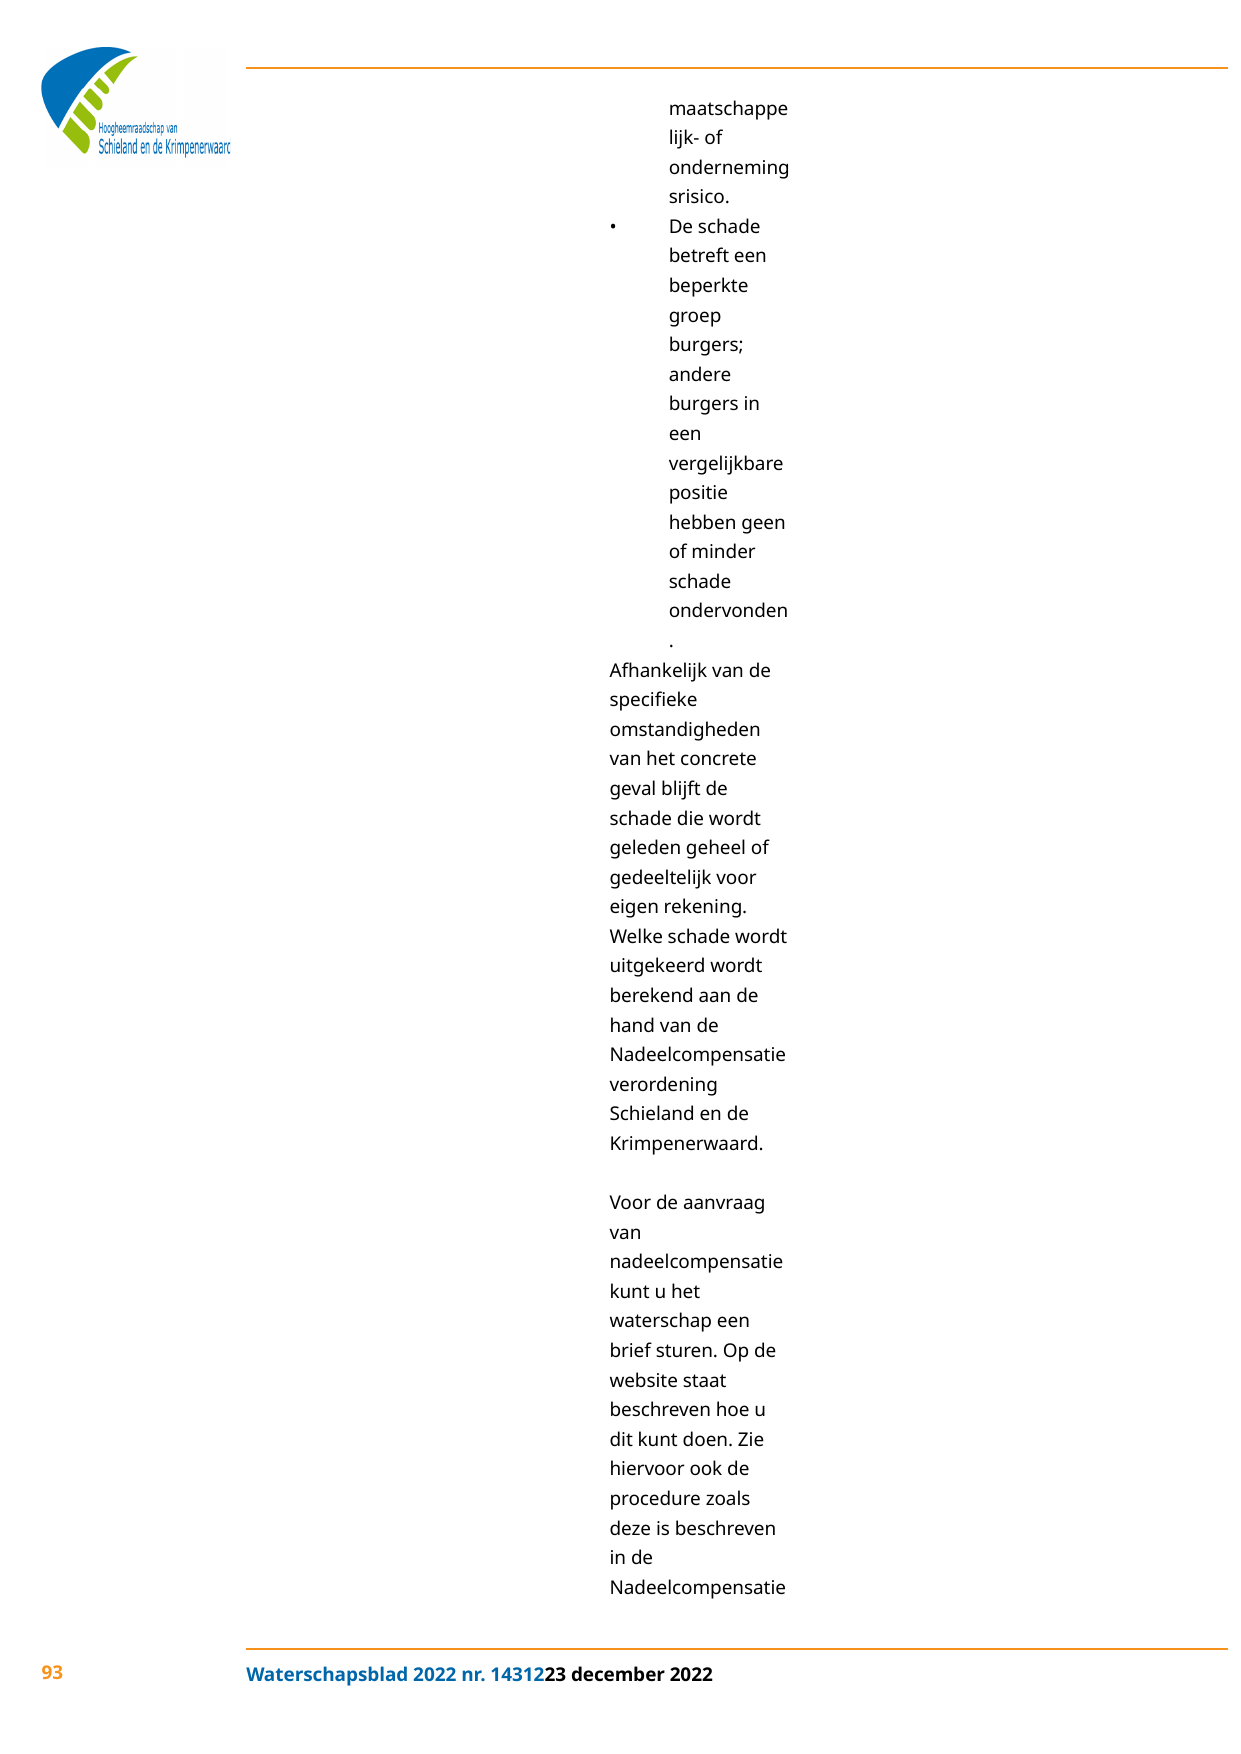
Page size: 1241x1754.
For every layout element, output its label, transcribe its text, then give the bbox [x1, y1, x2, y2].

picture [41, 47, 231, 172]
table_cell maatschappelijk- of ondernemingsrisico. De schade betreft een beperkte groep burgers; andere burgers in een vergelijkbare positie hebben geen of minder schade ondervonden. Afhankelijk van de specifieke omstandigheden van het concrete geval blijft de schade die wordt geleden geheel of gedeeltelijk voor eigen rekening. Welke schade wordt uitgekeerd wordt berekend aan de hand van de Nadeelcompensatieverordening Schieland en de Krimpenerwaard. Voor de aanvraag van nadeelcompensatie kunt u het waterschap een brief sturen. Op de website staat beschreven hoe u dit kunt doen. Zie hiervoor ook de procedure zoals deze is beschreven in de Nadeelcompensatie [609, 95, 790, 1600]
table_cell [248, 95, 429, 1600]
table_cell [429, 95, 609, 1600]
table_cell [790, 95, 971, 1600]
table_cell --- [971, 95, 1152, 1600]
